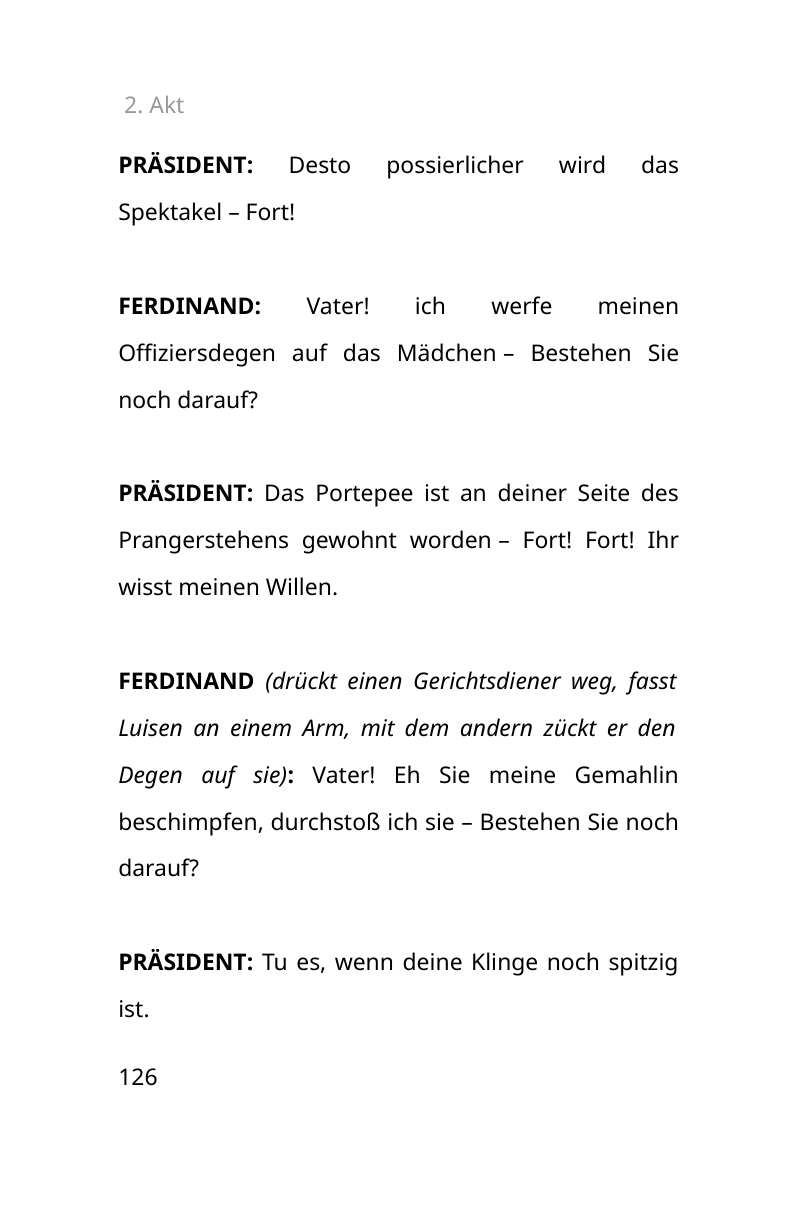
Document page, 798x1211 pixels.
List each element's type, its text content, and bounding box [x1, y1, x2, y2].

text PRÄSIDENT: Tu es, wenn deine Klinge noch spitzig ist. [118, 911, 679, 1024]
text PRÄSIDENT: Das Portepee ist an deiner Seite des Prangerstehens gewohnt worden – Fort! Fort! Ihr wisst meinen Willen. [118, 442, 679, 602]
text FERDINAND: Vater! ich werfe meinen Offiziersdegen auf das Mädchen – Bestehen Sie noch darauf? [118, 255, 679, 415]
text FERDINAND (drückt einen Gerichtsdiener weg, fasst Luisen an einem Arm, mit dem andern zückt er den Degen auf sie): Vater! Eh Sie meine Gemahlin beschimpfen, durchstoß ich sie – Bestehen Sie noch darauf? [118, 630, 679, 884]
text PRÄSIDENT: Desto possierlicher wird das Spektakel – Fort! [118, 149, 679, 227]
